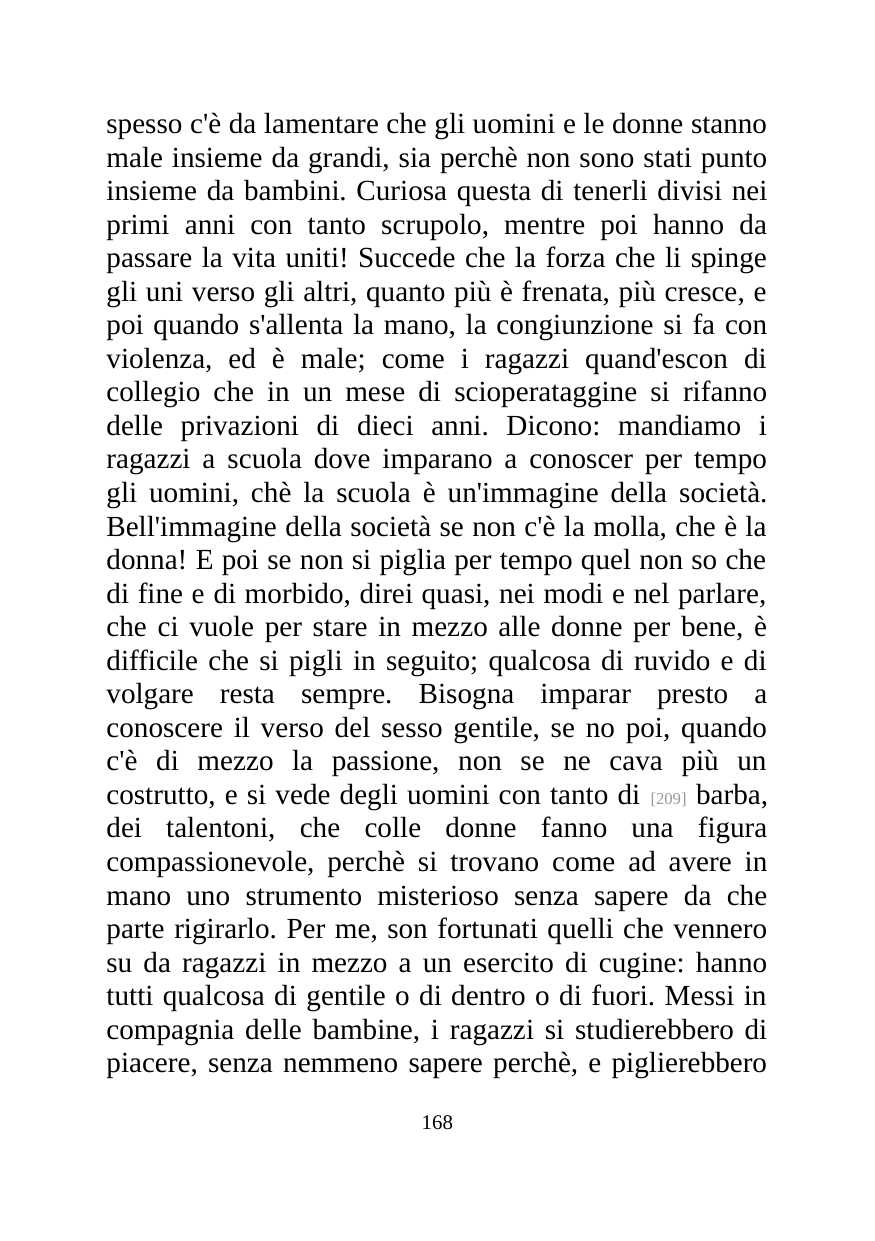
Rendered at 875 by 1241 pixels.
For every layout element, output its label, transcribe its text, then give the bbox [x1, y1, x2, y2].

text spesso c'è da lamentare che gli uomini e le donne stanno male insieme da grandi, sia perchè non sono stati punto insieme da bambini. Curiosa questa di tenerli divisi nei primi anni con tanto scrupolo, mentre poi hanno da passare la vita uniti! Succede che la forza che li spinge gli uni verso gli altri, quanto più è frenata, più cresce, e poi quando s'allenta la mano, la congiunzione si fa con violenza, ed è male; come i ragazzi quand'escon di collegio che in un mese di scioperataggine si rifanno delle privazioni di dieci anni. Dicono: mandiamo i ragazzi a scuola dove imparano a conoscer per tempo gli uomini, chè la scuola è un'immagine della società. Bell'immagine della società se non c'è la molla, che è la donna! E poi se non si piglia per tempo quel non so che di fine e di morbido, direi quasi, nei modi e nel parlare, che ci vuole per stare in mezzo alle donne per bene, è difficile che si pigli in seguito; qualcosa di ruvido e di volgare resta sempre. Bisogna imparar presto a conoscere il verso del sesso gentile, se no poi, quando c'è di mezzo la passione, non se ne cava più un costrutto, e si vede degli uomini con tanto di [209] barba, dei talentoni, che colle donne fanno una figura compassionevole, perchè si trovano come ad avere in mano uno strumento misterioso senza sapere da che parte rigirarlo. Per me, son fortunati quelli che vennero su da ragazzi in mezzo a un esercito di cugine: hanno tutti qualcosa di gentile o di dentro o di fuori. Messi in compagnia delle bambine, i ragazzi si studierebbero di piacere, senza nemmeno sapere perchè, e piglierebbero [106, 106, 768, 1079]
